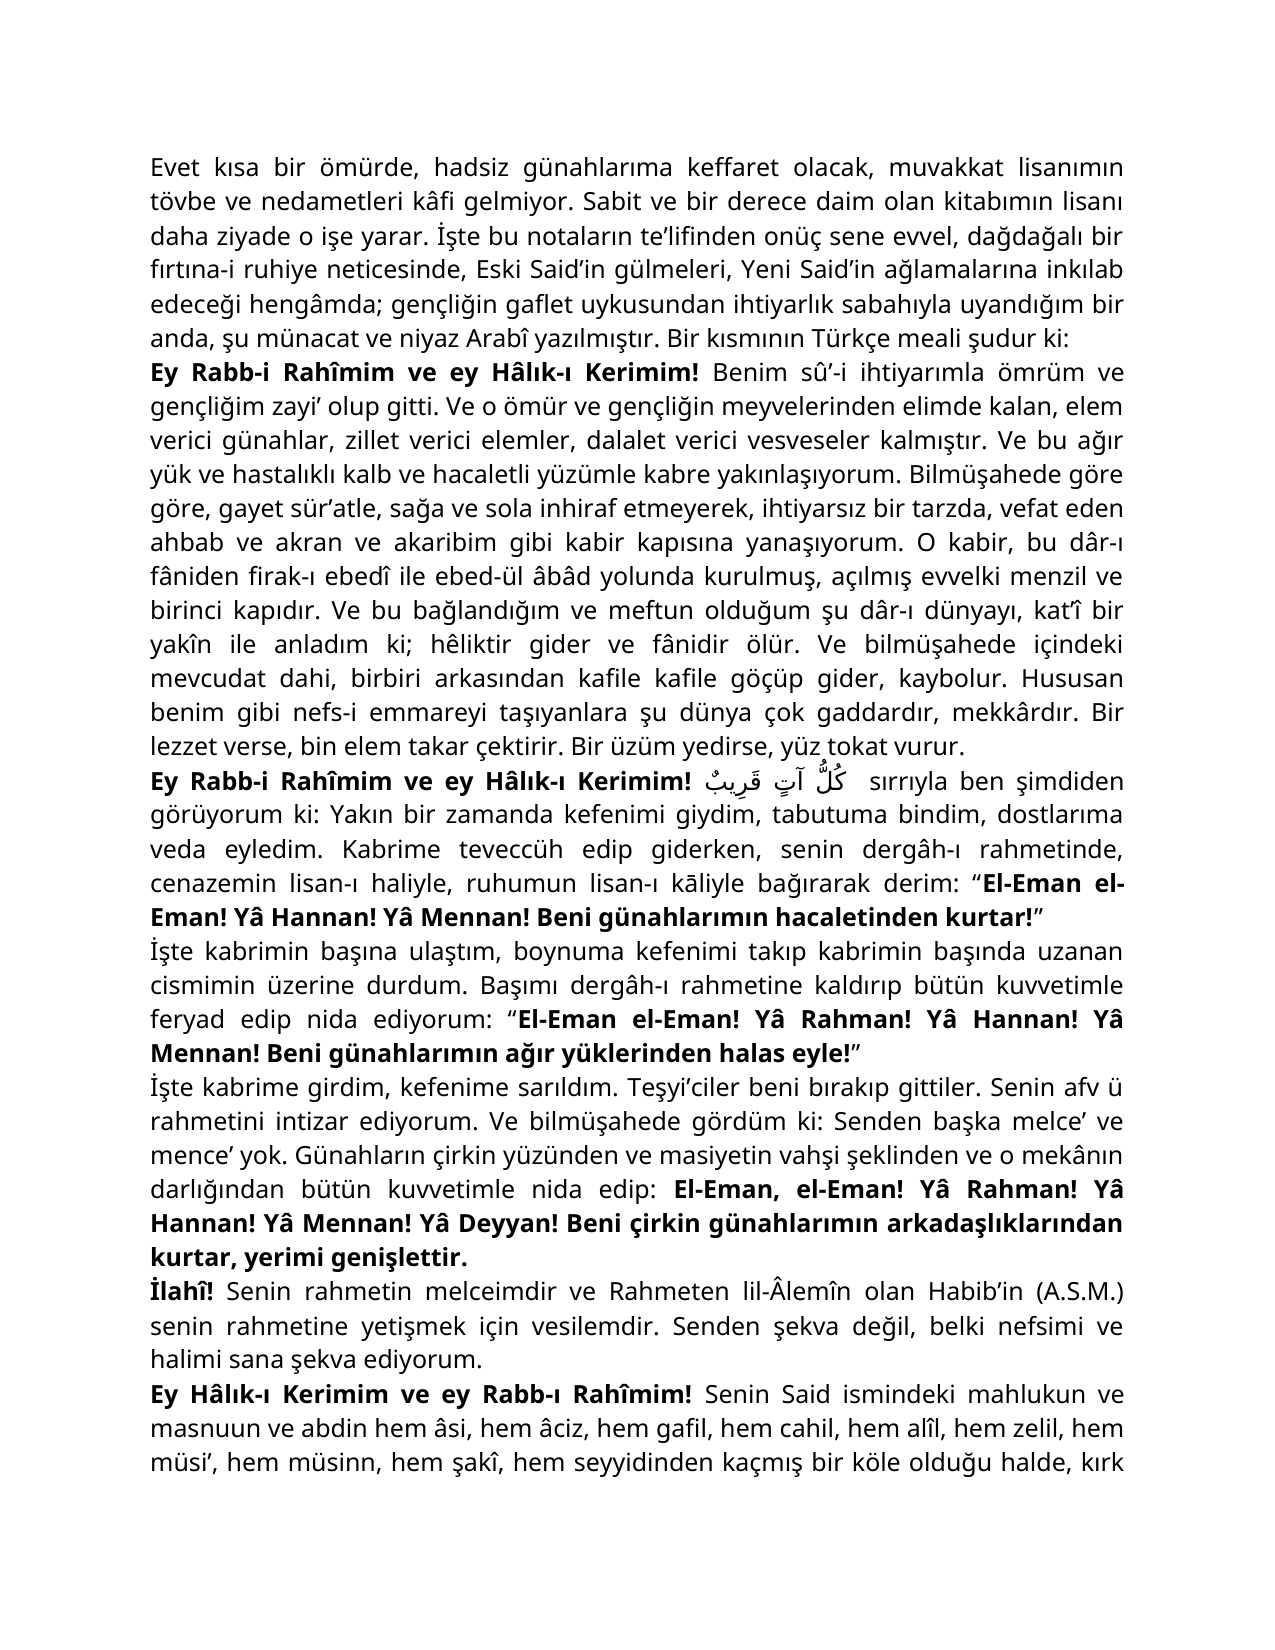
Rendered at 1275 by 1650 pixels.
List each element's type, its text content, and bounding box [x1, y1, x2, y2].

text İşte kabrime girdim, kefenime sarıldım. Teşyi’ciler beni bırakıp gittiler. Senin afv ü rahmetini intizar ediyorum. Ve bilmüşahede gördüm ki: Senden başka melce’ ve mence’ yok. Günahların çirkin yüzünden ve masiyetin vahşi şeklinden ve o mekânın darlığından bütün kuvvetimle nida edip: El-Eman, el-Eman! Yâ Rahman! Yâ Hannan! Yâ Mennan! Yâ Deyyan! Beni çirkin günahlarımın arkadaşlıklarından kurtar, yerimi genişlettir. [150, 1070, 1125, 1274]
text Evet kısa bir ömürde, hadsiz günahlarıma keffaret olacak, muvakkat lisanımın tövbe ve nedametleri kâfi gelmiyor. Sabit ve bir derece daim olan kitabımın lisanı daha ziyade o işe yarar. İşte bu notaların te’lifinden onüç sene evvel, dağdağalı bir fırtına-i ruhiye neticesinde, Eski Said’in gülmeleri, Yeni Said’in ağlamalarına inkılab edeceği hengâmda; gençliğin gaflet uykusundan ihtiyarlık sabahıyla uyandığım bir anda, şu münacat ve niyaz Arabî yazılmıştır. Bir kısmının Türkçe meali şudur ki: [150, 150, 1125, 354]
text Ey Rabb-i Rahîmim ve ey Hâlık-ı Kerimim! كُلُّ آتٍ قَرِيبٌ sırrıyla ben şimdiden görüyorum ki: Yakın bir zamanda kefenimi giydim, tabutuma bindim, dostlarıma veda eyledim. Kabrime teveccüh edip giderken, senin dergâh-ı rahmetinde, cenazemin lisan-ı haliyle, ruhumun lisan-ı kāliyle bağırarak derim: “El-Eman el-Eman! Yâ Hannan! Yâ Mennan! Beni günahlarımın hacaletinden kurtar!” [150, 763, 1125, 933]
text Ey Rabb-i Rahîmim ve ey Hâlık-ı Kerimim! Benim sû’-i ihtiyarımla ömrüm ve gençliğim zayi’ olup gitti. Ve o ömür ve gençliğin meyvelerinden elimde kalan, elem verici günahlar, zillet verici elemler, dalalet verici vesveseler kalmıştır. Ve bu ağır yük ve hastalıklı kalb ve hacaletli yüzümle kabre yakınlaşıyorum. Bilmüşahede göre göre, gayet sür’atle, sağa ve sola inhiraf etmeyerek, ihtiyarsız bir tarzda, vefat eden ahbab ve akran ve akaribim gibi kabir kapısına yanaşıyorum. O kabir, bu dâr-ı fâniden firak-ı ebedî ile ebed-ül âbâd yolunda kurulmuş, açılmış evvelki menzil ve birinci kapıdır. Ve bu bağlandığım ve meftun olduğum şu dâr-ı dünyayı, kat’î bir yakîn ile anladım ki; hêliktir gider ve fânidir ölür. Ve bilmüşahede içindeki mevcudat dahi, birbiri arkasından kafile kafile göçüp gider, kaybolur. Hususan benim gibi nefs-i emmareyi taşıyanlara şu dünya çok gaddardır, mekkârdır. Bir lezzet verse, bin elem takar çektirir. Bir üzüm yedirse, yüz tokat vurur. [150, 354, 1125, 763]
text İşte kabrimin başına ulaştım, boynuma kefenimi takıp kabrimin başında uzanan cismimin üzerine durdum. Başımı dergâh-ı rahmetine kaldırıp bütün kuvvetimle feryad edip nida ediyorum: “El-Eman el-Eman! Yâ Rahman! Yâ Hannan! Yâ Mennan! Beni günahlarımın ağır yüklerinden halas eyle!” [150, 933, 1125, 1070]
text İlahî! Senin rahmetin melceimdir ve Rahmeten lil-Âlemîn olan Habib’in (A.S.M.) senin rahmetine yetişmek için vesilemdir. Senden şekva değil, belki nefsimi ve halimi sana şekva ediyorum. [150, 1274, 1125, 1376]
text Ey Hâlık-ı Kerimim ve ey Rabb-ı Rahîmim! Senin Said ismindeki mahlukun ve masnuun ve abdin hem âsi, hem âciz, hem gafil, hem cahil, hem alîl, hem zelil, hem müsi’, hem müsinn, hem şakî, hem seyyidinden kaçmış bir köle olduğu halde, kırk [150, 1376, 1125, 1478]
